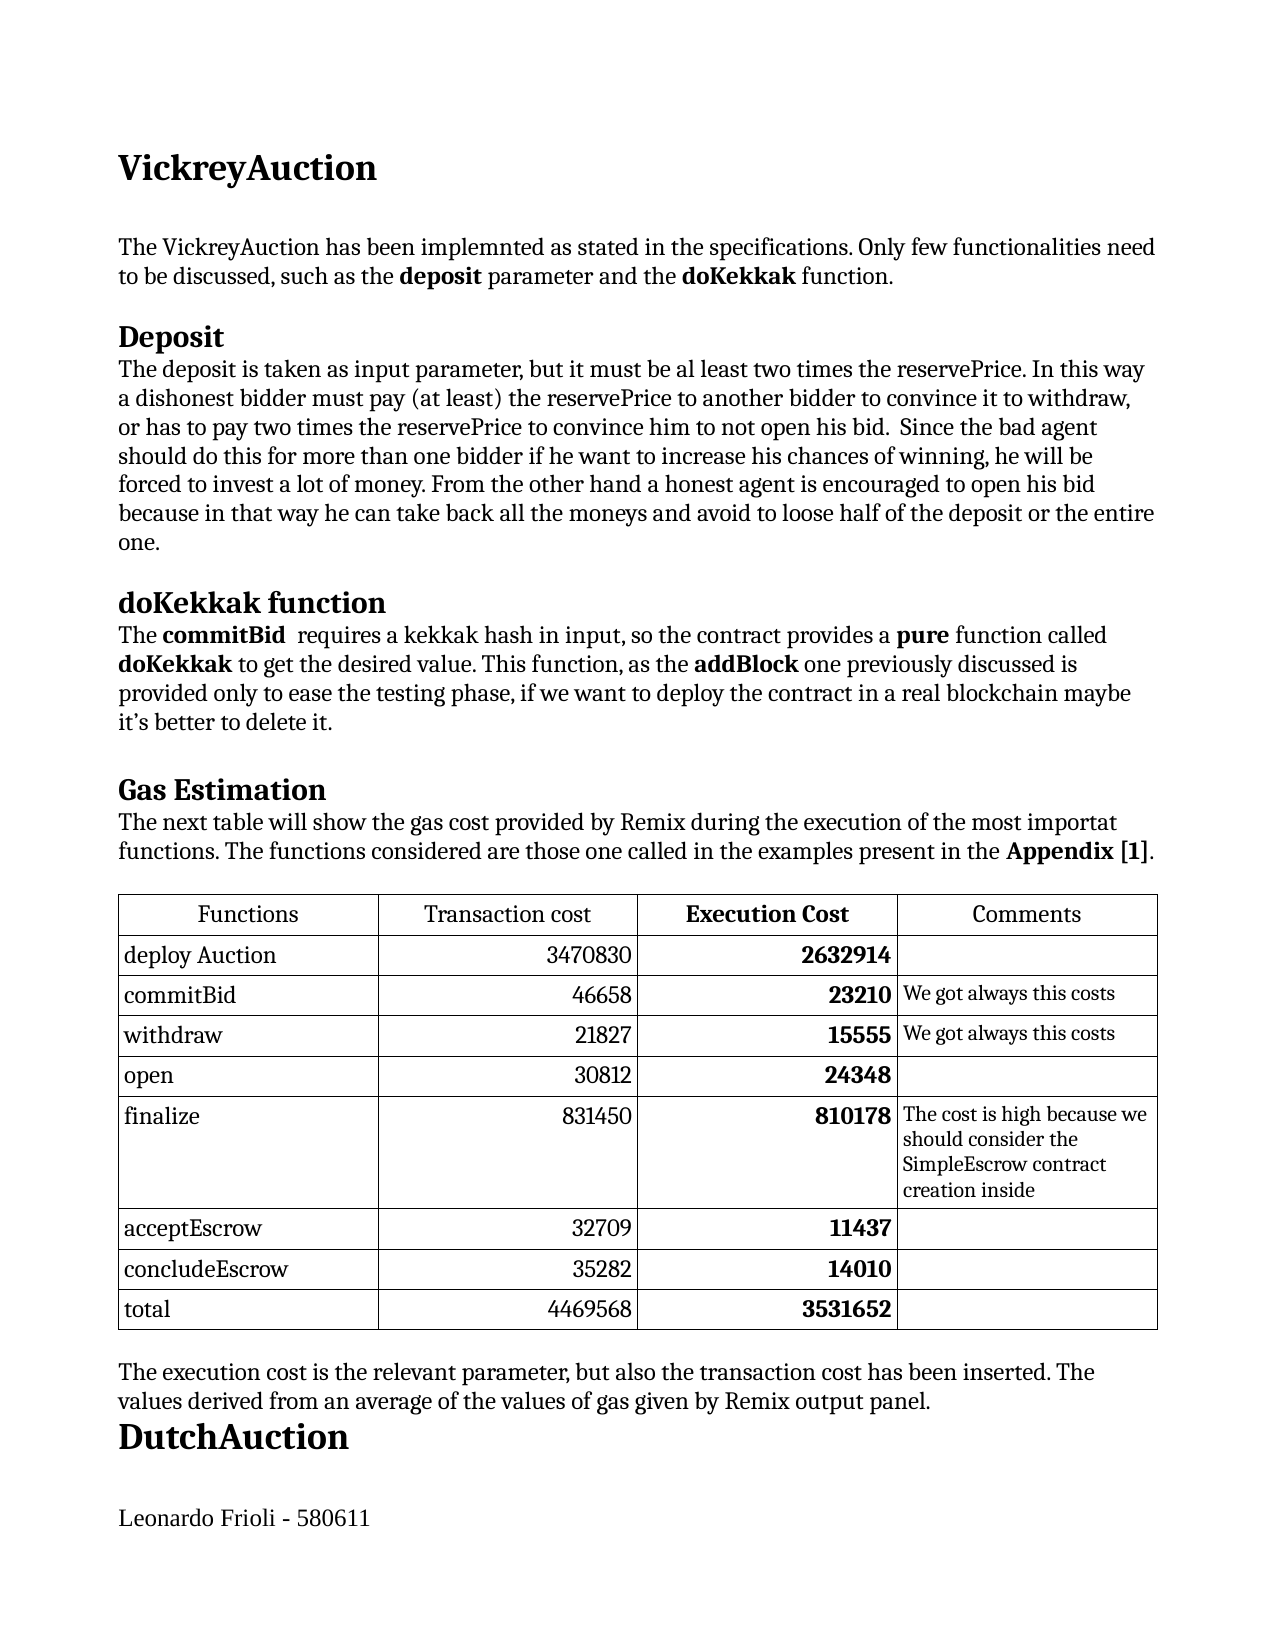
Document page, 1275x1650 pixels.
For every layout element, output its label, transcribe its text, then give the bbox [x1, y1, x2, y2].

table_cell 23210 [638, 976, 897, 1015]
text The VickreyAuction has been implemnted as stated in the specifications. Only few functionalities need to be discussed, such as the deposit parameter and the doKekkak function. [118, 190, 1157, 291]
table_cell 15555 [638, 1016, 897, 1056]
table_cell acceptEscrow [119, 1209, 378, 1249]
text doKekkak function [118, 585, 1157, 621]
table_cell concludeEscrow [119, 1250, 378, 1289]
text Deposit [118, 319, 1157, 355]
table_header Execution Cost [638, 895, 897, 935]
table_cell finalize [119, 1097, 378, 1208]
table_cell 24348 [638, 1057, 897, 1096]
table_cell deploy Auction [119, 936, 378, 975]
table_header Functions [119, 895, 378, 935]
table_cell 30812 [379, 1057, 637, 1096]
table_cell [898, 1209, 1157, 1249]
table_header Comments [898, 895, 1157, 935]
table_cell 2632914 [638, 936, 897, 975]
table_cell open [119, 1057, 378, 1096]
text Gas Estimation [118, 772, 1157, 808]
text The next table will show the gas cost provided by Remix during the execution of the most importat functions. The functions considered are those one called in the examples present in the Appendix [1]. [118, 808, 1157, 866]
table_cell 4469568 [379, 1290, 637, 1329]
table_cell 46658 [379, 976, 637, 1015]
table_cell 14010 [638, 1250, 897, 1289]
table_cell 32709 [379, 1209, 637, 1249]
table_cell [898, 1250, 1157, 1289]
table_cell The cost is high because we should consider the SimpleEscrow contract creation inside [898, 1097, 1157, 1208]
table_cell 810178 [638, 1097, 897, 1208]
table_cell total [119, 1290, 378, 1329]
table_cell 35282 [379, 1250, 637, 1289]
table_cell 3531652 [638, 1290, 897, 1329]
table_header Transaction cost [379, 895, 637, 935]
table_cell 831450 [379, 1097, 637, 1208]
text The deposit is taken as input parameter, but it must be al least two times the reservePrice. In this way a dishonest bidder must pay (at least) the reservePrice to another bidder to convince it to withdraw, or has to pay two times the reservePrice to convince him to not open his bid. Since the bad agent should do this for more than one bidder if he want to increase his chances of winning, he will be forced to invest a lot of money. From the other hand a honest agent is encouraged to open his bid because in that way he can take back all the moneys and avoid to loose half of the deposit or the entire one. [118, 355, 1157, 557]
text The commitBid requires a kekkak hash in input, so the contract provides a pure function called doKekkak to get the desired value. This function, as the addBlock one previously discussed is provided only to ease the testing phase, if we want to deploy the contract in a real blockchain maybe it’s better to delete it. [118, 621, 1157, 736]
table_cell 21827 [379, 1016, 637, 1056]
table_cell We got always this costs [898, 1016, 1157, 1056]
table_cell commitBid [119, 976, 378, 1015]
text The execution cost is the relevant parameter, but also the transaction cost has been inserted. The values derived from an average of the values of gas given by Remix output panel. [118, 1358, 1157, 1416]
table_cell [898, 1290, 1157, 1329]
table_cell We got always this costs [898, 976, 1157, 1015]
table_cell [898, 1057, 1157, 1096]
table_cell 3470830 [379, 936, 637, 975]
text VickreyAuction [118, 147, 1157, 190]
table_cell [898, 936, 1157, 975]
text DutchAuction [118, 1416, 1157, 1459]
table_cell 11437 [638, 1209, 897, 1249]
table_cell withdraw [119, 1016, 378, 1056]
